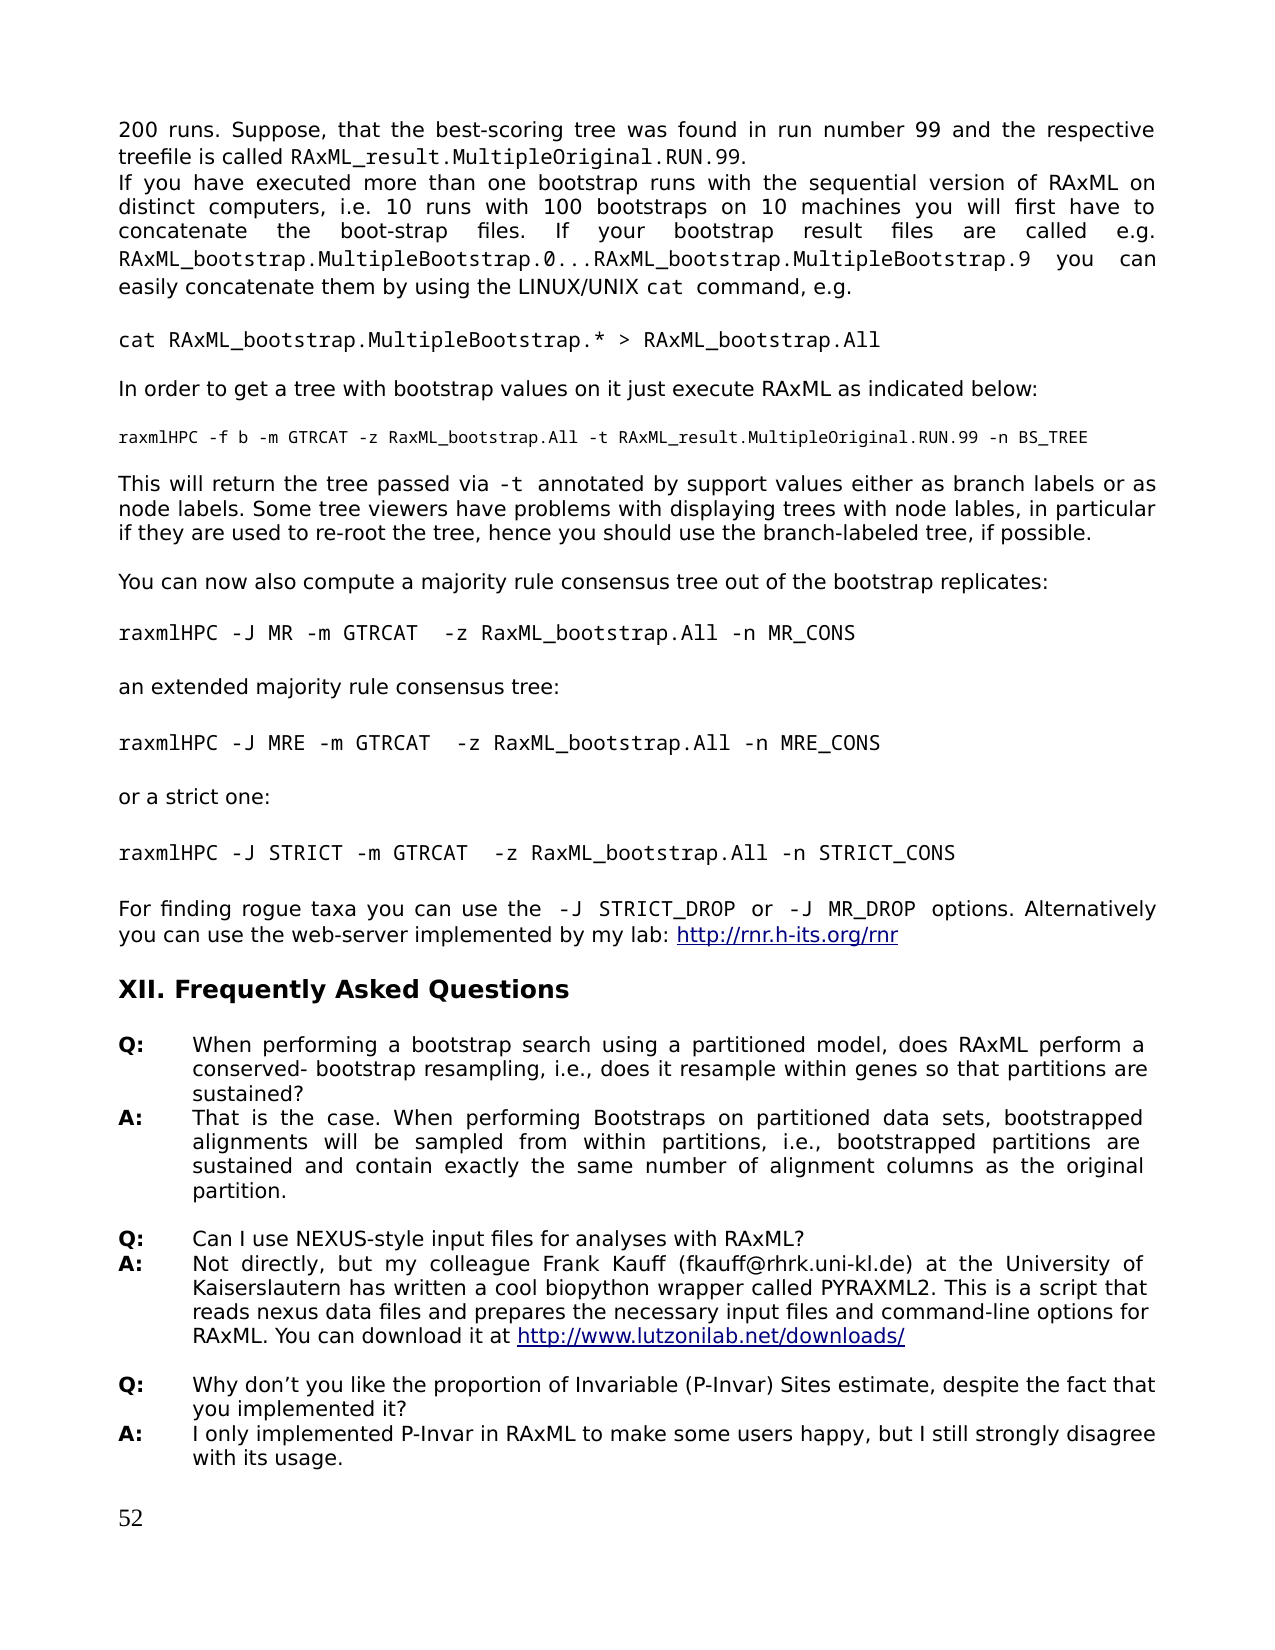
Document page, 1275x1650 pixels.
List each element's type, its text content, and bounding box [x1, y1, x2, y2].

text A: Not directly, but my colleague Frank Kauff (fkauff@rhrk.uni-kl.de) at the University of Kaiserslautern has written a cool biopython wrapper called PYRAXML2. This is a script that reads nexus data files and prepares the necessary input files and command-line options for RAxML. You can download it at http://www.lutzonilab.net/downloads/ [118, 1252, 1157, 1349]
text If you have executed more than one bootstrap runs with the sequential version of RAxML on distinct computers, i.e. 10 runs with 100 bootstraps on 10 machines you will first have to concatenate the boot-strap files. If your bootstrap result files are called e.g. RAxML_bootstrap.MultipleBootstrap.0...RAxML_bootstrap.MultipleBootstrap.9 you can easily concatenate them by using the LINUX/UNIX cat command, e.g. [118, 171, 1157, 301]
text In order to get a tree with bootstrap values on it just execute RAxML as indicated below: [118, 377, 1157, 402]
text A: That is the case. When performing Bootstraps on partitioned data sets, bootstrapped alignments will be sampled from within partitions, i.e., bootstrapped partitions are sustained and contain exactly the same number of alignment columns as the original partition. [118, 1106, 1157, 1203]
text raxmlHPC -f b -m GTRCAT -z RaxML_bootstrap.All -t RAxML_result.MultipleOriginal.RUN.99 -n BS_TREE [118, 426, 1157, 449]
text raxmlHPC -J MRE -m GTRCAT -z RaxML_bootstrap.All -n MRE_CONS [118, 728, 1157, 756]
text A: I only implemented P-Invar in RAxML to make some users happy, but I still strongly disagree with its usage. [118, 1422, 1157, 1470]
text Q: When performing a bootstrap search using a partitioned model, does RAxML perform a conserved- bootstrap resampling, i.e., does it resample within genes so that partitions are sustained? [118, 1033, 1157, 1106]
text an extended majority rule consensus tree: [118, 675, 1157, 699]
text This will return the tree passed via -t annotated by support values either as branch labels or as node labels. Some tree viewers have problems with displaying trees with node lables, in particular if they are used to re-root the tree, hence you should use the branch-labeled tree, if possible. [118, 469, 1157, 546]
text or a strict one: [118, 785, 1157, 809]
text raxmlHPC -J STRICT -m GTRCAT -z RaxML_bootstrap.All -n STRICT_CONS [118, 838, 1157, 866]
text Q: Can I use NEXUS-style input files for analyses with RAxML? [118, 1227, 1157, 1252]
text raxmlHPC -J MR -m GTRCAT -z RaxML_bootstrap.All -n MR_CONS [118, 618, 1157, 647]
text You can now also compute a majority rule consensus tree out of the bootstrap replicates: [118, 570, 1157, 594]
text 200 runs. Suppose, that the best-scoring tree was found in run number 99 and the respective treefile is called RAxML_result.MultipleOriginal.RUN.99. [118, 118, 1157, 171]
text For finding rogue taxa you can use the -J STRICT_DROP or -J MR_DROP options. Alternatively you can use the web-server implemented by my lab: http://rnr.h-its.org/rnr [118, 894, 1157, 947]
text cat RAxML_bootstrap.MultipleBootstrap.* > RAxML_bootstrap.All [118, 325, 1157, 353]
text XII. Frequently Asked Questions [118, 976, 1157, 1005]
text Q: Why don’t you like the proportion of Invariable (P-Invar) Sites estimate, despite the fact that you implemented it? [118, 1373, 1157, 1422]
